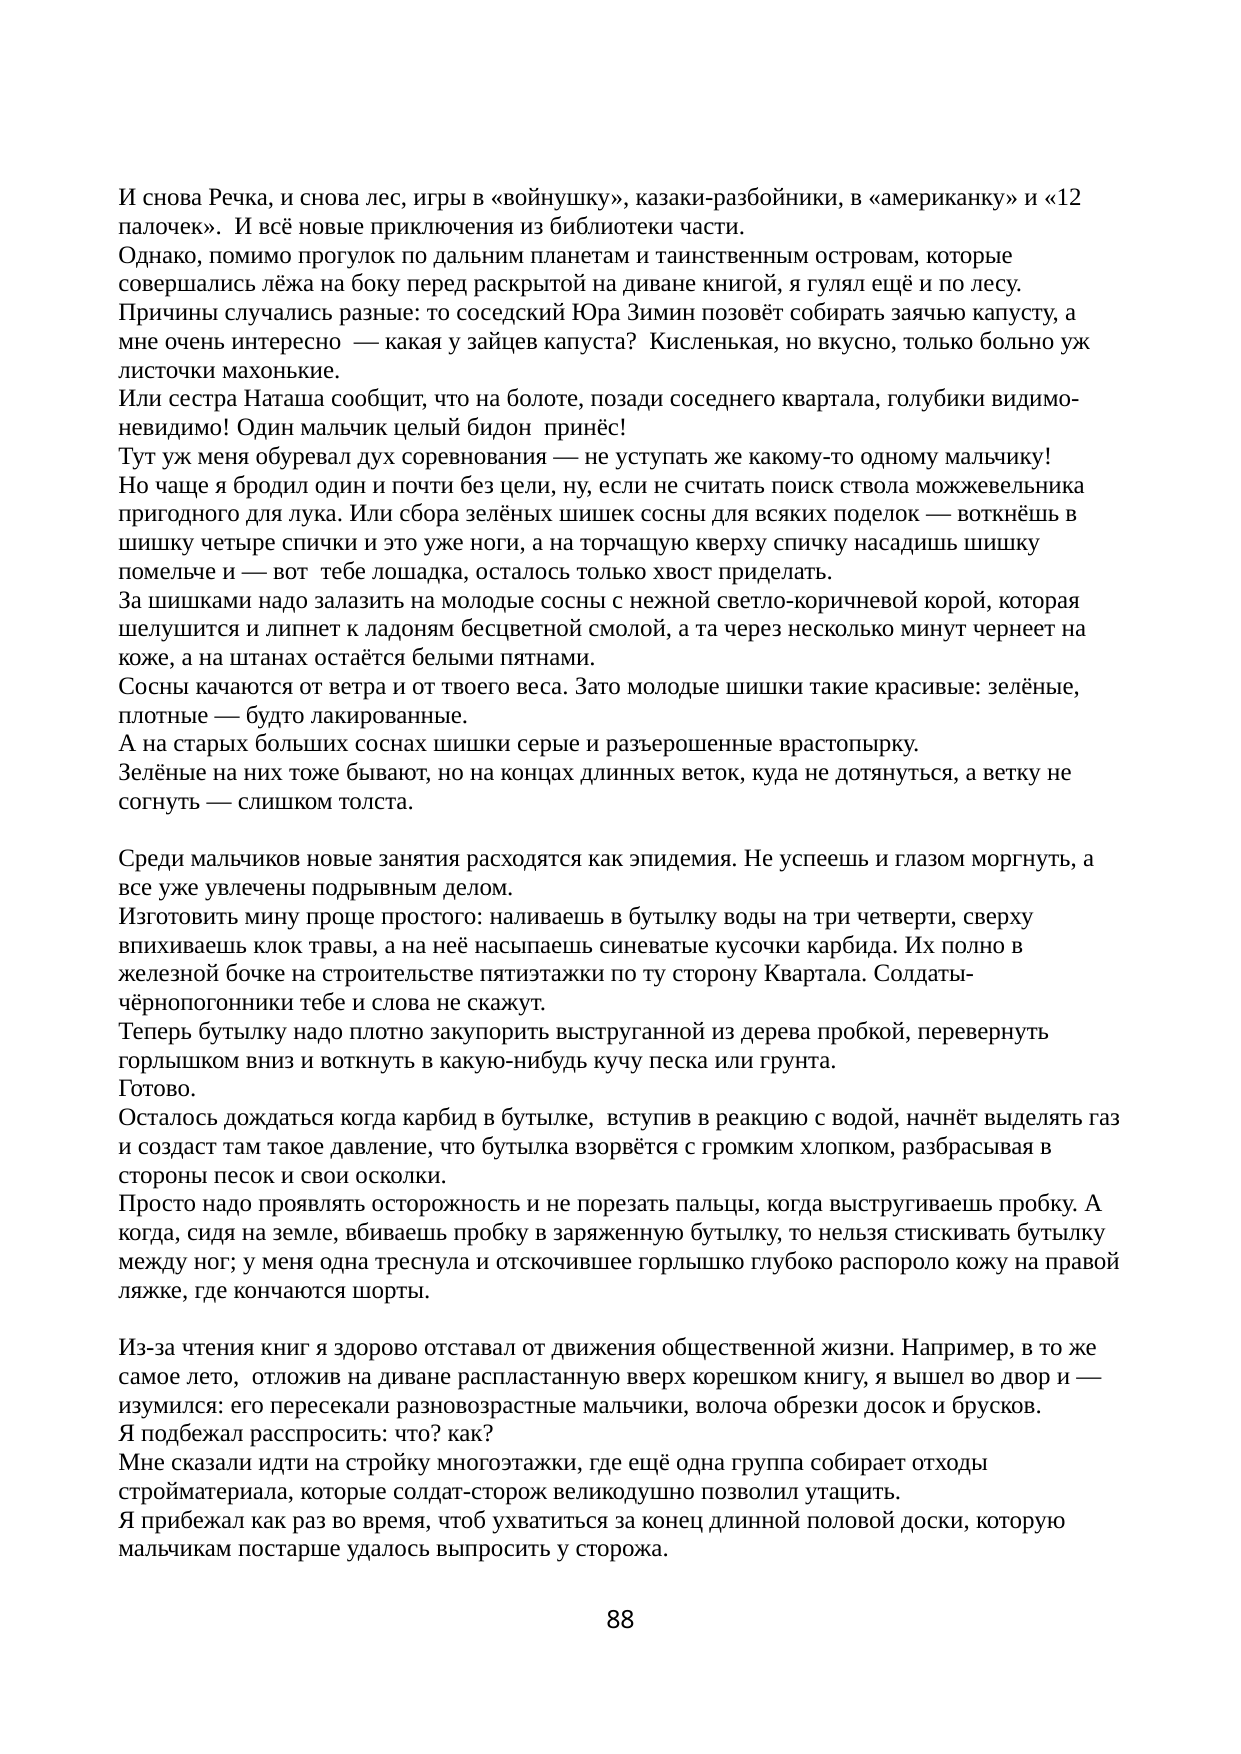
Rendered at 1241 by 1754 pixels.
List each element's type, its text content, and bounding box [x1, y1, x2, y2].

text Тут уж меня обуревал дух соревнования — не уступать же какому-то одному мальчику! [118, 441, 1122, 470]
text Я подбежал расспросить: что? как? [118, 1418, 1122, 1447]
text Среди мальчиков новые занятия расходятся как эпидемия. Не успеешь и глазом моргнуть, а все уже увлечены подрывным делом. [118, 843, 1122, 901]
text Я прибежал как раз во время, чтоб ухватиться за конец длинной половой доски, которую мальчикам постарше удалось выпросить у сторожа. [118, 1505, 1122, 1562]
text За шишками надо залазить на молодые сосны с нежной светло-коричневой корой, которая шелушится и липнет к ладоням бесцветной смолой, а та через несколько минут чернеет на коже, а на штанах остаётся белыми пятнами. [118, 585, 1122, 671]
text Осталось дождаться когда карбид в бутылке, вступив в реакцию с водой, начнёт выделять газ и создаст там такое давление, что бутылка взорвётся с громким хлопком, разбрасывая в стороны песок и свои осколки. [118, 1102, 1122, 1188]
text Мне сказали идти на стройку многоэтажки, где ещё одна группа собирает отходы стройматериала, которые солдат-сторож великодушно позволил утащить. [118, 1447, 1122, 1505]
text Просто надо проявлять осторожность и не порезать пальцы, когда выстругиваешь пробку. А когда, сидя на земле, вбиваешь пробку в заряженную бутылку, то нельзя стискивать бутылку между ног; у меня одна треснула и отскочившее горлышко глубоко распороло кожу на правой ляжке, где кончаются шорты. [118, 1188, 1122, 1303]
text Теперь бутылку надо плотно закупорить выструганной из дерева пробкой, перевернуть горлышком вниз и воткнуть в какую-нибудь кучу песка или грунта. [118, 1016, 1122, 1073]
text И снова Речка, и снова лес, игры в «войнушку», казаки-разбойники, в «американку» и «12 палочек». И всё новые приключения из библиотеки части. [118, 182, 1122, 240]
text Или сестра Наташа сообщит, что на болоте, позади соседнего квартала, голубики видимо-невидимо! Один мальчик целый бидон принёс! [118, 383, 1122, 441]
text Зелёные на них тоже бывают, но на концах длинных веток, куда не дотянуться, а ветку не согнуть — слишком толста. [118, 757, 1122, 815]
text Сосны качаются от ветра и от твоего веса. Зато молодые шишки такие красивые: зелёные, плотные — будто лакированные. [118, 671, 1122, 728]
text Но чаще я бродил один и почти без цели, ну, если не считать поиск ствола можжевельника пригодного для лука. Или сбора зелёных шишек сосны для всяких поделок — воткнёшь в шишку четыре спички и это уже ноги, а на торчащую кверху спичку насадишь шишку помельче и — вот тебе лошадка, осталось только хвост приделать. [118, 470, 1122, 585]
text Причины случались разные: то соседский Юра Зимин позовёт собирать заячью капусту, а мне очень интересно — какая у зайцев капуста? Кисленькая, но вкусно, только больно уж листочки махонькие. [118, 297, 1122, 383]
text Из-за чтения книг я здорово отставал от движения общественной жизни. Например, в то же самое лето, отложив на диване распластанную вверх корешком книгу, я вышел во двор и — изумился: его пересекали разновозрастные мальчики, волоча обрезки досок и брусков. [118, 1332, 1122, 1418]
text Изготовить мину проще простого: наливаешь в бутылку воды на три четверти, сверху впихиваешь клок травы, а на неё насыпаешь синеватые кусочки карбида. Их полно в железной бочке на строительстве пятиэтажки по ту сторону Квартала. Солдаты-чёрнопогонники тебе и слова не скажут. [118, 901, 1122, 1016]
text А на старых больших соснах шишки серые и разъерошенные врастопырку. [118, 728, 1122, 757]
text Готово. [118, 1073, 1122, 1102]
text Однако, помимо прогулок по дальним планетам и таинственным островам, которые совершались лёжа на боку перед раскрытой на диване книгой, я гулял ещё и по лесу. [118, 240, 1122, 297]
